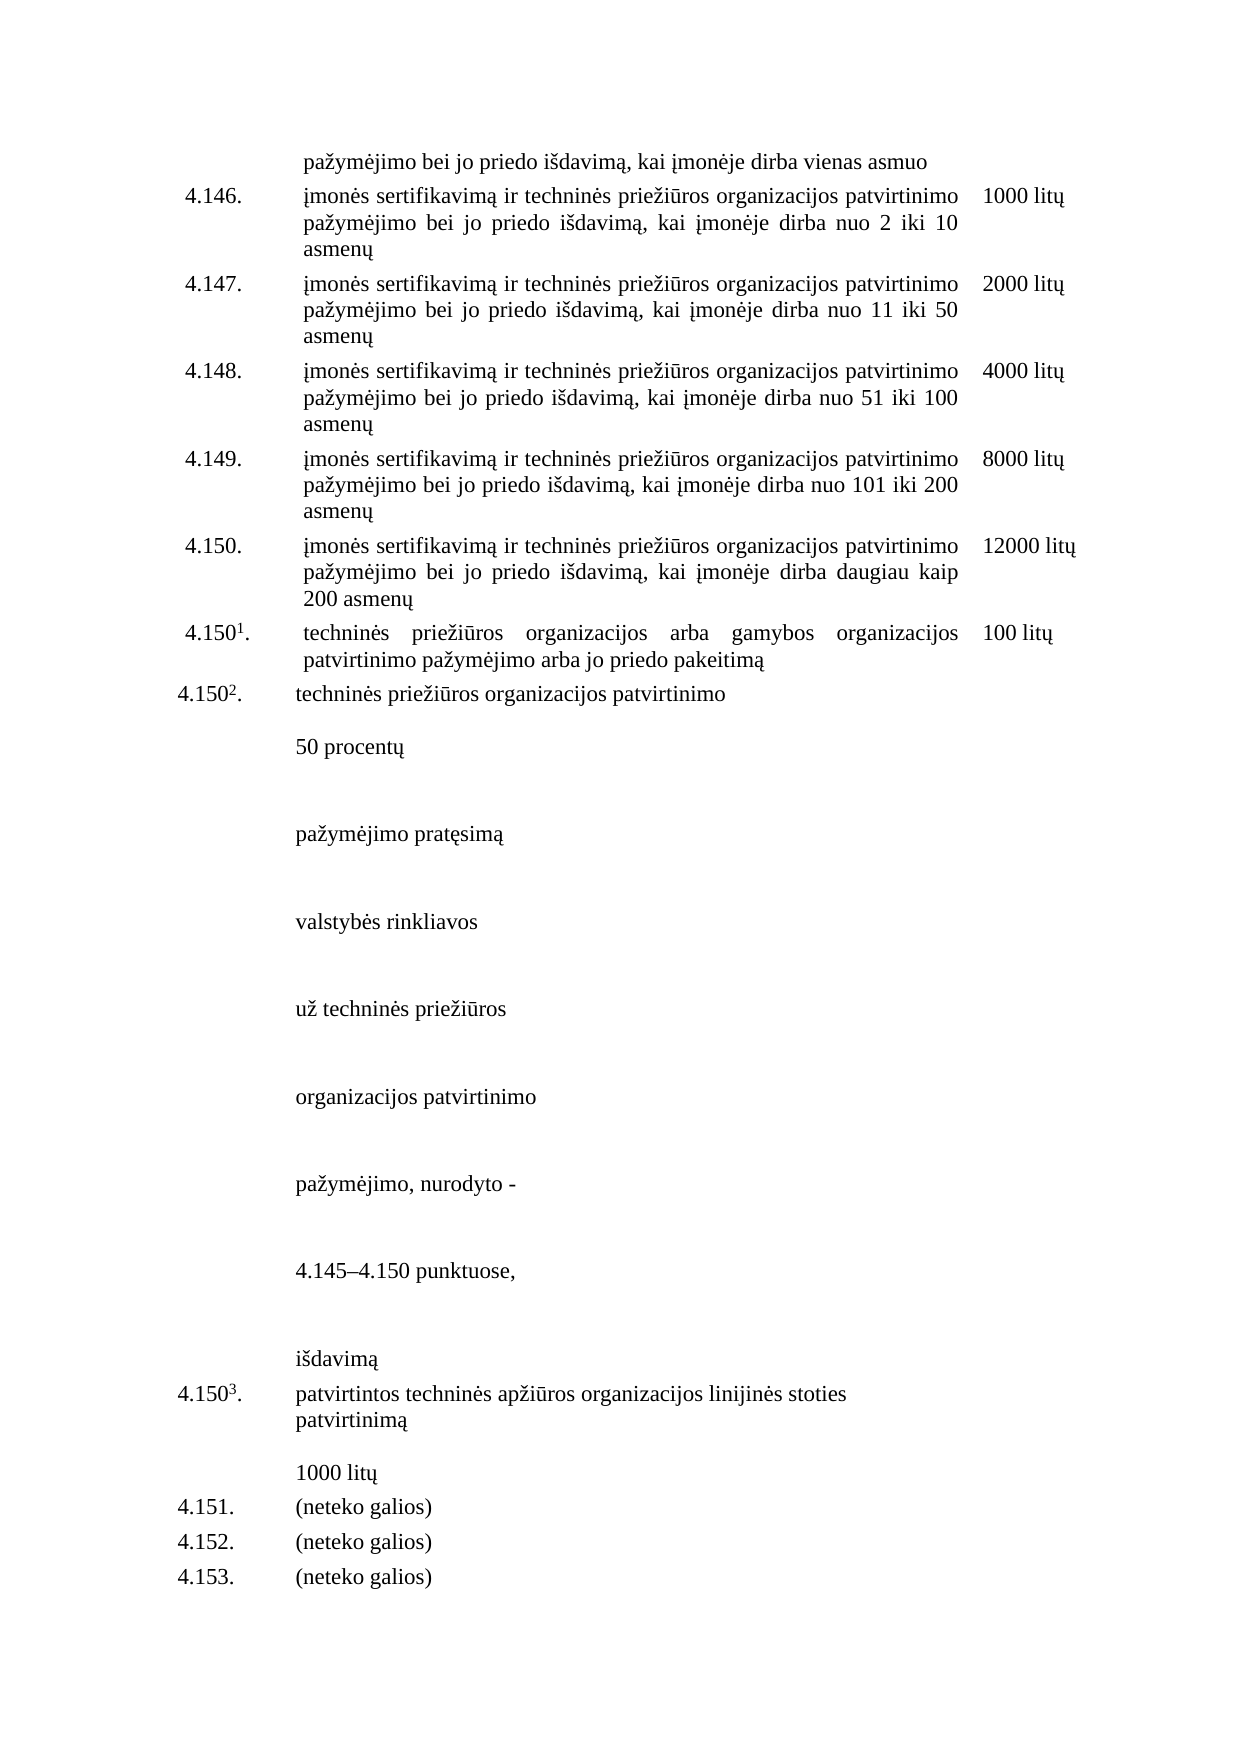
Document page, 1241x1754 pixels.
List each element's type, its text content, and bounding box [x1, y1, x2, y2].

text organizacijos patvirtinimo [177, 1030, 945, 1109]
table_cell 4.150. [174, 532, 292, 619]
text išdavimą [177, 1292, 945, 1371]
table_cell techninės priežiūros organizacijos arba gamybos organizacijos patvirtinimo pažymėjimo arba jo priedo pakeitimą [292, 619, 971, 680]
table_cell 100 litų [971, 619, 1144, 680]
table_header [971, 148, 1144, 182]
table_cell 4000 litų [971, 357, 1144, 444]
text valstybės rinkliavos [177, 855, 945, 934]
table_cell įmonės sertifikavimą ir techninės priežiūros organizacijos patvirtinimo pažymėjimo bei jo priedo išdavimą, kai įmonėje dirba daugiau kaip 200 asmenų [292, 532, 971, 619]
table_cell 4.149. [174, 445, 292, 532]
table_cell įmonės sertifikavimą ir techninės priežiūros organizacijos patvirtinimo pažymėjimo bei jo priedo išdavimą, kai įmonėje dirba nuo 101 iki 200 asmenų [292, 445, 971, 532]
table_cell 4.146. [174, 183, 292, 270]
table_cell 8000 litų [971, 445, 1144, 532]
table_cell įmonės sertifikavimą ir techninės priežiūros organizacijos patvirtinimo pažymėjimo bei jo priedo išdavimą, kai įmonėje dirba nuo 2 iki 10 asmenų [292, 183, 971, 270]
table_header pažymėjimo bei jo priedo išdavimą, kai įmonėje dirba vienas asmuo [292, 148, 971, 182]
text 4.145–4.150 punktuose, [177, 1205, 945, 1284]
text 4.151. (neteko galios) [177, 1493, 945, 1520]
text pažymėjimo, nurodyto - [177, 1117, 945, 1196]
table_cell 4.148. [174, 357, 292, 444]
table_cell 2000 litų [971, 270, 1144, 357]
text 4.153. (neteko galios) [177, 1563, 945, 1589]
text pažymėjimo pratęsimą [177, 768, 945, 847]
table_cell 4.1501. [174, 619, 292, 680]
table_cell 4.147. [174, 270, 292, 357]
table_cell įmonės sertifikavimą ir techninės priežiūros organizacijos patvirtinimo pažymėjimo bei jo priedo išdavimą, kai įmonėje dirba nuo 11 iki 50 asmenų [292, 270, 971, 357]
text 4.152. (neteko galios) [177, 1528, 945, 1554]
table_header [174, 148, 292, 182]
table_cell 12000 litų [971, 532, 1144, 619]
table_cell 1000 litų [971, 183, 1144, 270]
text 4.1502. techninės priežiūros organizacijos patvirtinimo 50 procentų [177, 680, 945, 759]
text 4.1503. patvirtintos techninės apžiūros organizacijos linijinės stoties patvirtinimą 1000 litų [177, 1379, 945, 1485]
text už techninės priežiūros [177, 943, 945, 1022]
table_cell įmonės sertifikavimą ir techninės priežiūros organizacijos patvirtinimo pažymėjimo bei jo priedo išdavimą, kai įmonėje dirba nuo 51 iki 100 asmenų [292, 357, 971, 444]
